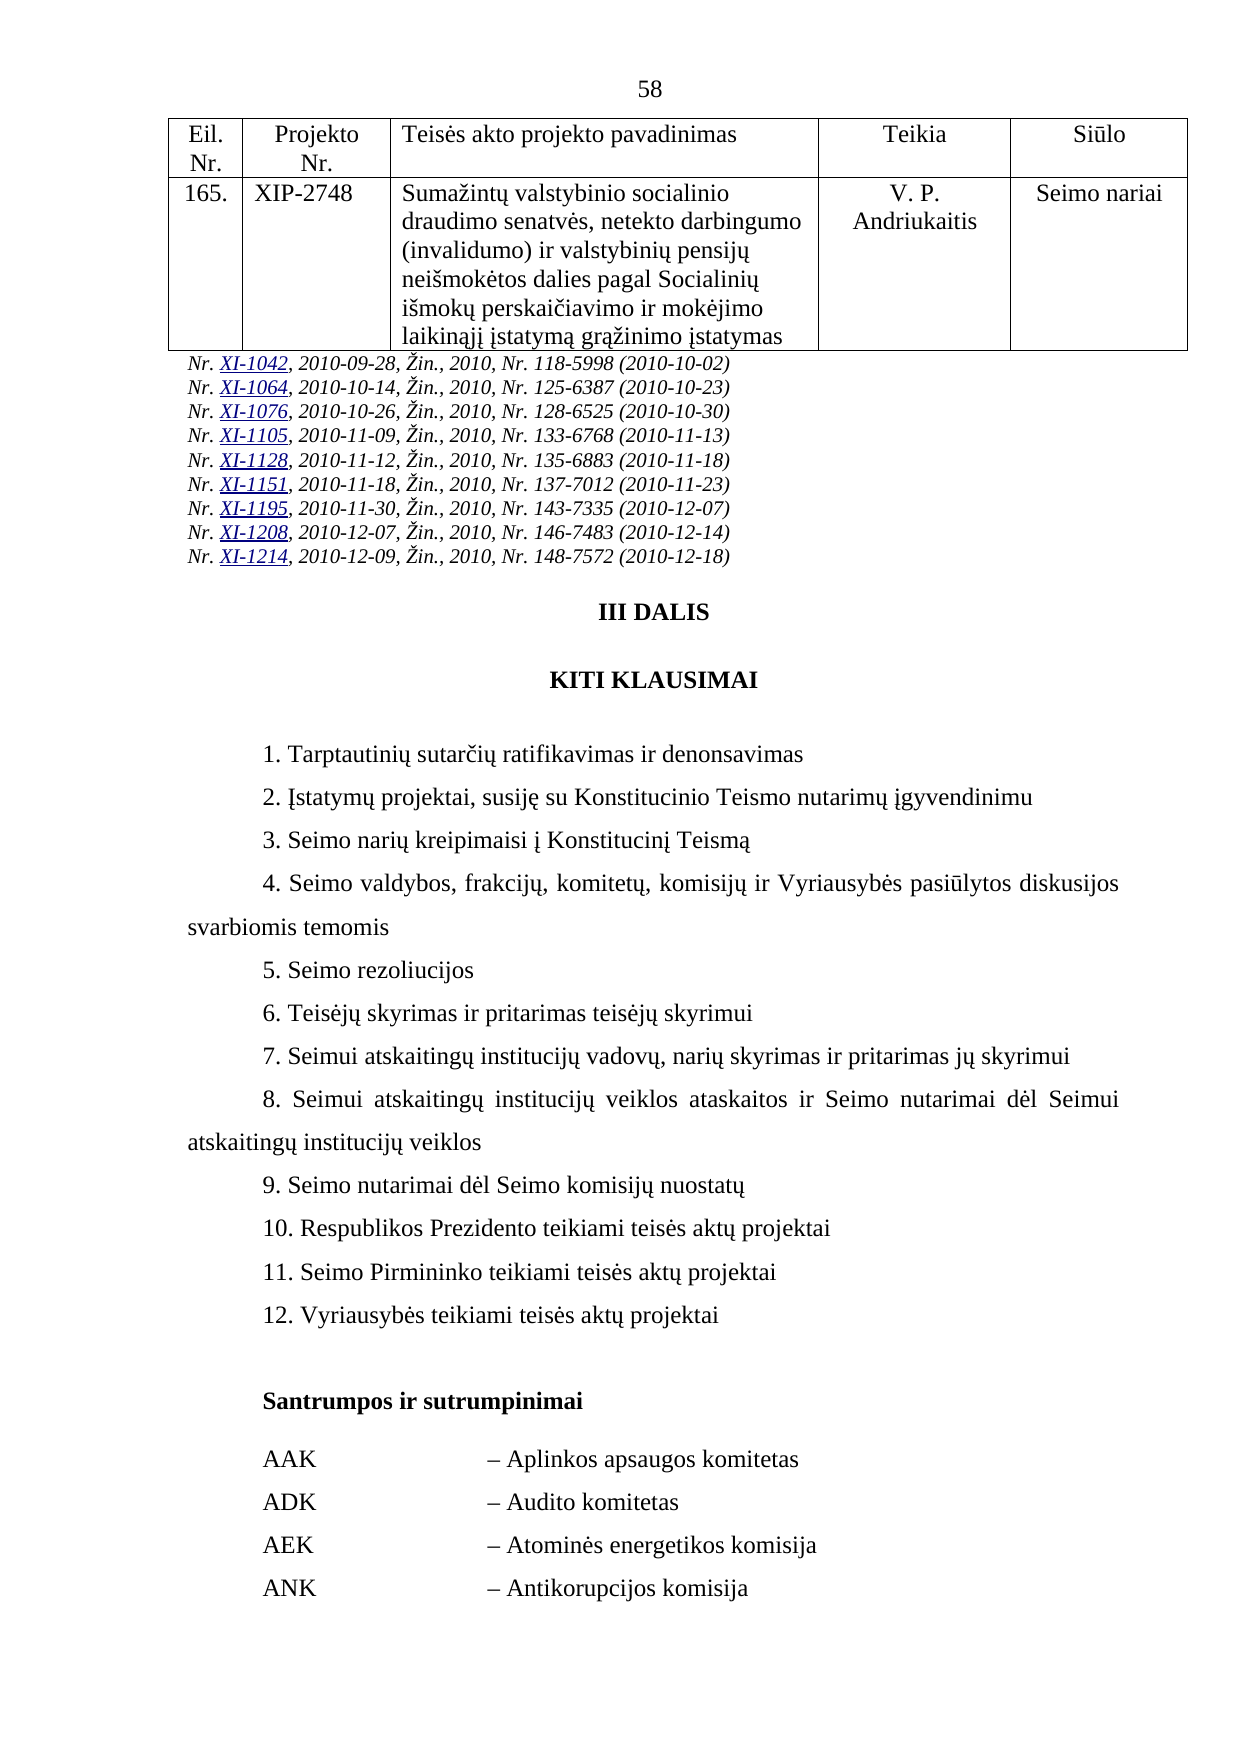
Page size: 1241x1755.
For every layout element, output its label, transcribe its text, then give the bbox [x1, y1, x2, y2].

text 7. Seimui atskaitingų institucijų vadovų, narių skyrimas ir pritarimas jų skyrimui [187, 1041, 1120, 1070]
text Nr. XI-1128, 2010-11-12, Žin., 2010, Nr. 135-6883 (2010-11-18) [187, 447, 1120, 472]
table_cell XIP-2748 [243, 178, 390, 350]
text 12. Vyriausybės teikiami teisės aktų projektai [187, 1300, 1120, 1328]
text Nr. XI-1064, 2010-10-14, Žin., 2010, Nr. 125-6387 (2010-10-23) [187, 375, 1120, 399]
table_header Teisės akto projekto pavadinimas [391, 119, 818, 177]
text ANK – Antikorupcijos komisija [187, 1573, 1120, 1602]
text AEK – Atominės energetikos komisija [187, 1530, 1120, 1559]
text Nr. XI-1105, 2010-11-09, Žin., 2010, Nr. 133-6768 (2010-11-13) [187, 423, 1120, 447]
table_cell Seimo nariai [1011, 178, 1187, 350]
text Nr. XI-1208, 2010-12-07, Žin., 2010, Nr. 146-7483 (2010-12-14) [187, 520, 1120, 544]
text 2. Įstatymų projektai, susiję su Konstitucinio Teismo nutarimų įgyvendinimu [187, 782, 1120, 811]
text 9. Seimo nutarimai dėl Seimo komisijų nuostatų [187, 1170, 1120, 1199]
table_cell V. P. Andriukaitis [819, 178, 1010, 350]
text 10. Respublikos Prezidento teikiami teisės aktų projektai [187, 1213, 1120, 1242]
table_header Siūlo [1011, 119, 1187, 177]
text 8. Seimui atskaitingų institucijų veiklos ataskaitos ir Seimo nutarimai dėl Seimui atskaitingų institucijų veiklos [187, 1084, 1120, 1156]
text 4. Seimo valdybos, frakcijų, komitetų, komisijų ir Vyriausybės pasiūlytos diskusijos svarbiomis temomis [187, 868, 1120, 940]
subtitle III DALIS [187, 597, 1120, 625]
text 1. Tarptautinių sutarčių ratifikavimas ir denonsavimas [187, 739, 1120, 768]
subtitle Santrumpos ir sutrumpinimai [187, 1386, 1120, 1415]
text 5. Seimo rezoliucijos [187, 955, 1120, 983]
text ADK – Audito komitetas [187, 1487, 1120, 1516]
text AAK – Aplinkos apsaugos komitetas [187, 1444, 1120, 1472]
table_cell Sumažintų valstybinio socialinio draudimo senatvės, netekto darbingumo (invalidumo) ir valstybinių pensijų neišmokėtos dalies pagal Socialinių išmokų perskaičiavimo ir mokėjimo laikinąjį įstatymą grąžinimo įstatymas [391, 178, 818, 350]
table_cell 165. [169, 178, 242, 350]
text Nr. XI-1151, 2010-11-18, Žin., 2010, Nr. 137-7012 (2010-11-23) [187, 472, 1120, 496]
text Nr. XI-1195, 2010-11-30, Žin., 2010, Nr. 143-7335 (2010-12-07) [187, 496, 1120, 520]
text Nr. XI-1042, 2010-09-28, Žin., 2010, Nr. 118-5998 (2010-10-02) [187, 351, 1120, 375]
text 3. Seimo narių kreipimaisi į Konstitucinį Teismą [187, 825, 1120, 854]
table_header Projekto Nr. [243, 119, 390, 177]
text 11. Seimo Pirmininko teikiami teisės aktų projektai [187, 1257, 1120, 1285]
text 6. Teisėjų skyrimas ir pritarimas teisėjų skyrimui [187, 998, 1120, 1027]
text Nr. XI-1076, 2010-10-26, Žin., 2010, Nr. 128-6525 (2010-10-30) [187, 399, 1120, 423]
text Nr. XI-1214, 2010-12-09, Žin., 2010, Nr. 148-7572 (2010-12-18) [187, 544, 1120, 568]
table_header Eil. Nr. [169, 119, 242, 177]
table_header Teikia [819, 119, 1010, 177]
subtitle Kiti klausimai [187, 665, 1120, 693]
